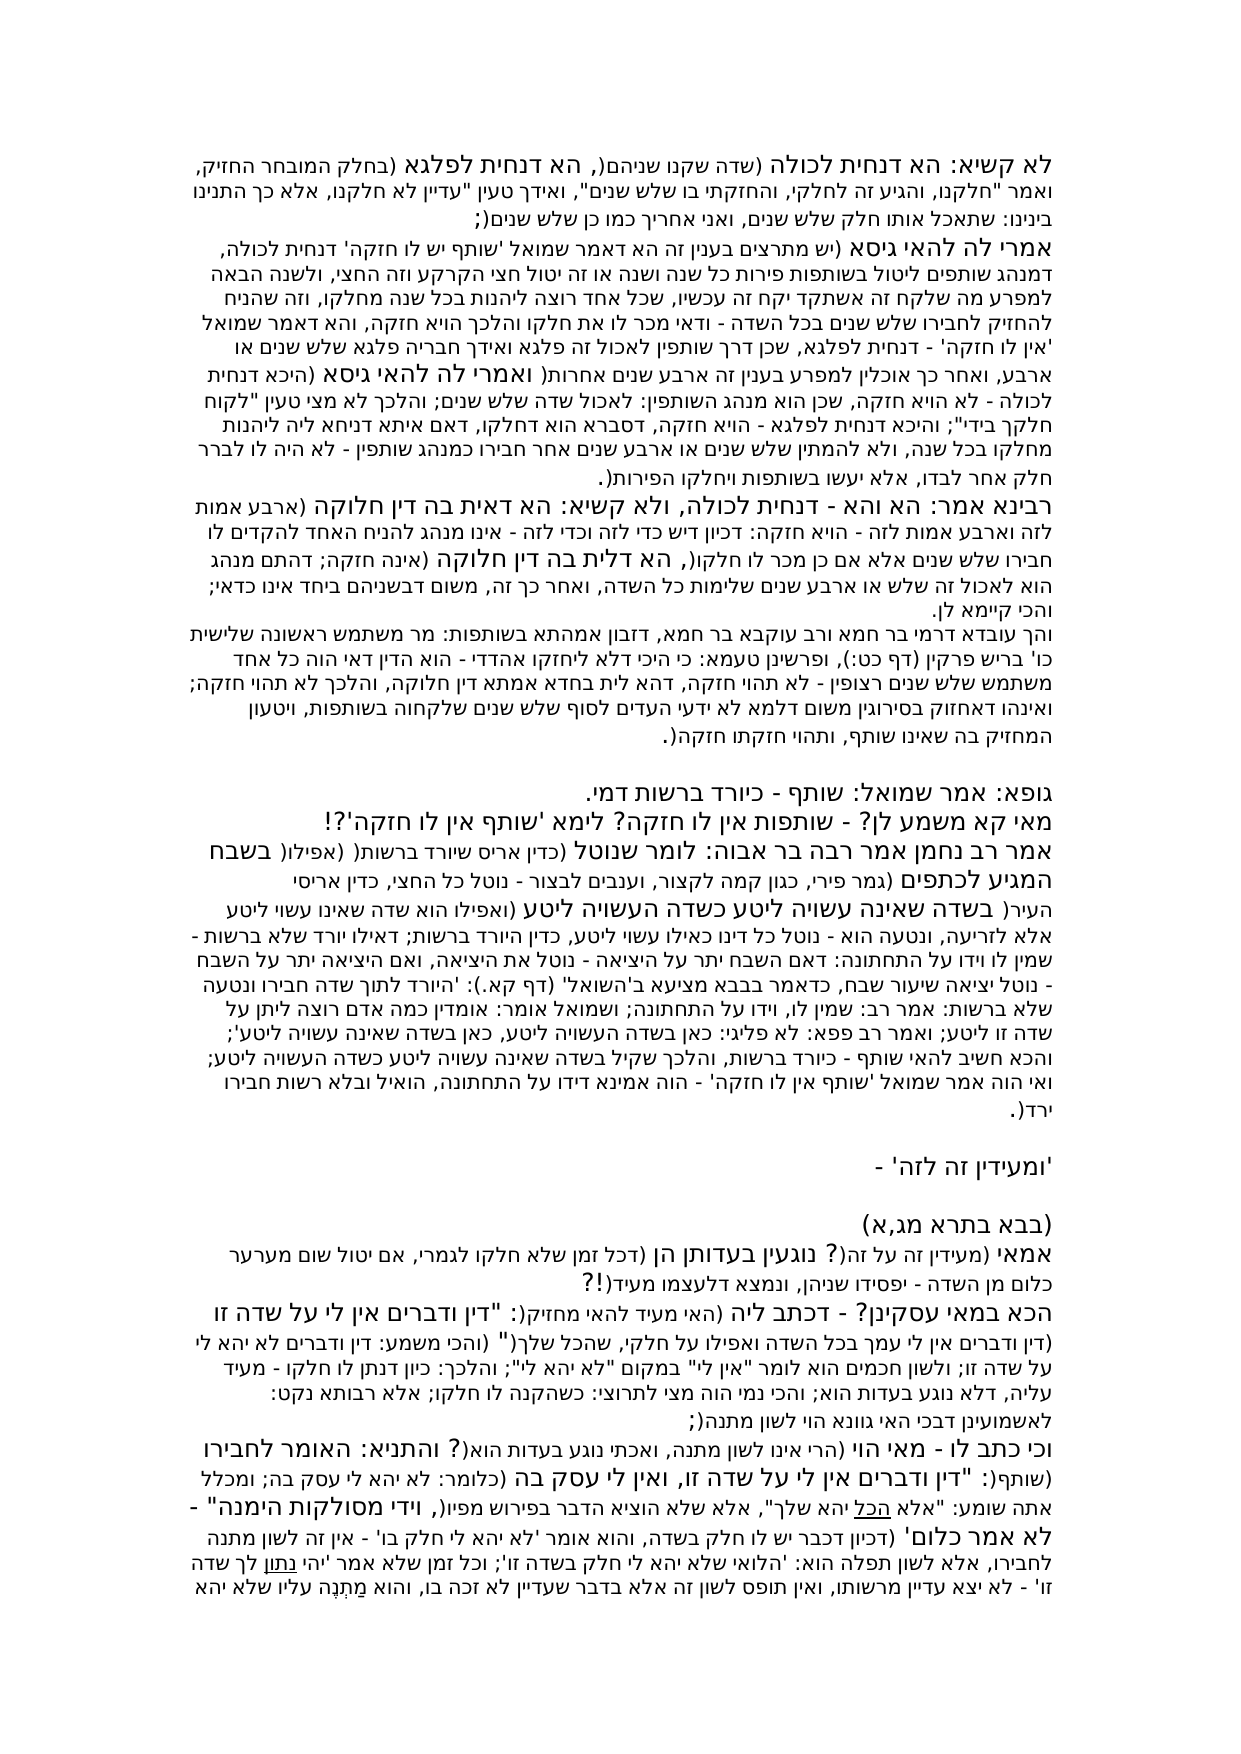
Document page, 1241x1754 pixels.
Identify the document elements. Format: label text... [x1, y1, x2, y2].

text אמרי לה להאי גיסא (יש מתרצים בענין זה הא דאמר שמואל 'שותף יש לו חזקה' דנחית לכולה, דמנהג שותפים ליטול בשותפות פירות כל שנה ושנה או זה יטול חצי הקרקע וזה החצי, ולשנה הבאה למפרע מה שלקח זה אשתקד יקח זה עכשיו, שכל אחד רוצה ליהנות בכל שנה מחלקו, וזה שהניח להחזיק לחבירו שלש שנים בכל השדה - ודאי מכר לו את חלקו והלכך הויא חזקה, והא דאמר שמואל 'אין לו חזקה' - דנחית לפלגא, שכן דרך שותפין לאכול זה פלגא ואידך חבריה פלגא שלש שנים או ארבע, ואחר כך אוכלין למפרע בענין זה ארבע שנים אחרות( ואמרי לה להאי גיסא (היכא דנחית לכולה - לא הויא חזקה, שכן הוא מנהג השותפין: לאכול שדה שלש שנים; והלכך לא מצי טעין "לקוח חלקך בידי"; והיכא דנחית לפלגא - הויא חזקה, דסברא הוא דחלקו, דאם איתא דניחא ליה ליהנות מחלקו בכל שנה, ולא להמתין שלש שנים או ארבע שנים אחר חבירו כמנהג שותפין - לא היה לו לברר חלק אחר לבדו, אלא יעשו בשותפות ויחלקו הפירות(. [187, 233, 1053, 491]
text 'ומעידין זה לזה' - [187, 1152, 1053, 1181]
text והך עובדא דרמי בר חמא ורב עוקבא בר חמא, דזבון אמהתא בשותפות: מר משתמש ראשונה שלישית כו' בריש פרקין (דף כט:), ופרשינן טעמא: כי היכי דלא ליחזקו אהדדי - הוא הדין דאי הוה כל אחד משתמש שלש שנים רצופין - לא תהוי חזקה, דהא לית בחדא אמתא דין חלוקה, והלכך לא תהוי חזקה; ואינהו דאחזוק בסירוגין משום דלמא לא ידעי העדים לסוף שלש שנים שלקחוה בשותפות, ויטעון המחזיק בה שאינו שותף, ותהוי חזקתו חזקה(. [187, 622, 1053, 749]
text רבינא אמר: הא והא - דנחית לכולה, ולא קשיא: הא דאית בה דין חלוקה (ארבע אמות לזה וארבע אמות לזה - הויא חזקה: דכיון דיש כדי לזה וכדי לזה - אינו מנהג להניח האחד להקדים לו חבירו שלש שנים אלא אם כן מכר לו חלקו(, הא דלית בה דין חלוקה (אינה חזקה; דהתם מנהג הוא לאכול זה שלש או ארבע שנים שלימות כל השדה, ואחר כך זה, משום דבשניהם ביחד אינו כדאי; [187, 491, 1053, 598]
text לא קשיא: הא דנחית לכולה (שדה שקנו שניהם(, הא דנחית לפלגא (בחלק המובחר החזיק, ואמר "חלקנו, והגיע זה לחלקי, והחזקתי בו שלש שנים", ואידך טעין "עדיין לא חלקנו, אלא כך התנינו בינינו: שתאכל אותו חלק שלש שנים, ואני אחריך כמו כן שלש שנים(; [187, 150, 1053, 233]
text והכי קיימא לן. [187, 598, 1053, 622]
text אמר רב נחמן אמר רבה בר אבוה: לומר שנוטל (כדין אריס שיורד ברשות( (אפילו( בשבח המגיע לכתפים (גמר פירי, כגון קמה לקצור, וענבים לבצור - נוטל כל החצי, כדין אריסי העיר( בשדה שאינה עשויה ליטע כשדה העשויה ליטע (ואפילו הוא שדה שאינו עשוי ליטע אלא לזריעה, ונטעה הוא - נוטל כל דינו כאילו עשוי ליטע, כדין היורד ברשות; דאילו יורד שלא ברשות - שמין לו וידו על התחתונה: דאם השבח יתר על היציאה - נוטל את היציאה, ואם היציאה יתר על השבח - נוטל יציאה שיעור שבח, כדאמר בבבא מציעא ב'השואל' (דף קא.): 'היורד לתוך שדה חבירו ונטעה שלא ברשות: אמר רב: שמין לו, וידו על התחתונה; ושמואל אומר: אומדין כמה אדם רוצה ליתן על שדה זו ליטע; ואמר רב פפא: לא פליגי: כאן בשדה העשויה ליטע, כאן בשדה שאינה עשויה ליטע'; והכא חשיב להאי שותף - כיורד ברשות, והלכך שקיל בשדה שאינה עשויה ליטע כשדה העשויה ליטע; ואי הוה אמר שמואל 'שותף אין לו חזקה' - הוה אמינא דידו על התחתונה, הואיל ובלא רשות חבירו ירד(. [187, 836, 1053, 1123]
text אמאי (מעידין זה על זה(? נוגעין בעדותן הן (דכל זמן שלא חלקו לגמרי, אם יטול שום מערער כלום מן השדה - יפסידו שניהן, ונמצא דלעצמו מעיד(!? [187, 1239, 1053, 1298]
text גופא: אמר שמואל: שותף - כיורד ברשות דמי. [187, 778, 1053, 807]
text הכא במאי עסקינן? - דכתב ליה (האי מעיד להאי מחזיק(: "דין ודברים אין לי על שדה זו (דין ודברים אין לי עמך בכל השדה ואפילו על חלקי, שהכל שלך(" (והכי משמע: דין ודברים לא יהא לי על שדה זו; ולשון חכמים הוא לומר "אין לי" במקום "לא יהא לי"; והלכך: כיון דנתן לו חלקו - מעיד עליה, דלא נוגע בעדות הוא; והכי נמי הוה מצי לתרוצי: כשהקנה לו חלקו; אלא רבותא נקט: לאשמועינן דבכי האי גוונא הוי לשון מתנה(; [187, 1298, 1053, 1434]
text וכי כתב לו - מאי הוי (הרי אינו לשון מתנה, ואכתי נוגע בעדות הוא(? והתניא: האומר לחבירו (שותף(: "דין ודברים אין לי על שדה זו, ואין לי עסק בה (כלומר: לא יהא לי עסק בה; ומכלל אתה שומע: "אלא הכל יהא שלך", אלא שלא הוציא הדבר בפירוש מפיו(, וידי מסולקות הימנה" - לא אמר כלום' (דכיון דכבר יש לו חלק בשדה, והוא אומר 'לא יהא לי חלק בו' - אין זה לשון מתנה לחבירו, אלא לשון תפלה הוא: 'הלואי שלא יהא לי חלק בשדה זו'; וכל זמן שלא אמר 'יהי נתון לך שדה זו' - לא יצא עדיין מרשותו, ואין תופס לשון זה אלא בדבר שעדיין לא זכה בו, והוא מַתְנֶה עליו שלא יהא [187, 1434, 1053, 1600]
text (בבא בתרא מג,א) [187, 1210, 1053, 1239]
text מאי קא משמע לן? - שותפות אין לו חזקה? לימא 'שותף אין לו חזקה'?! [187, 807, 1053, 836]
